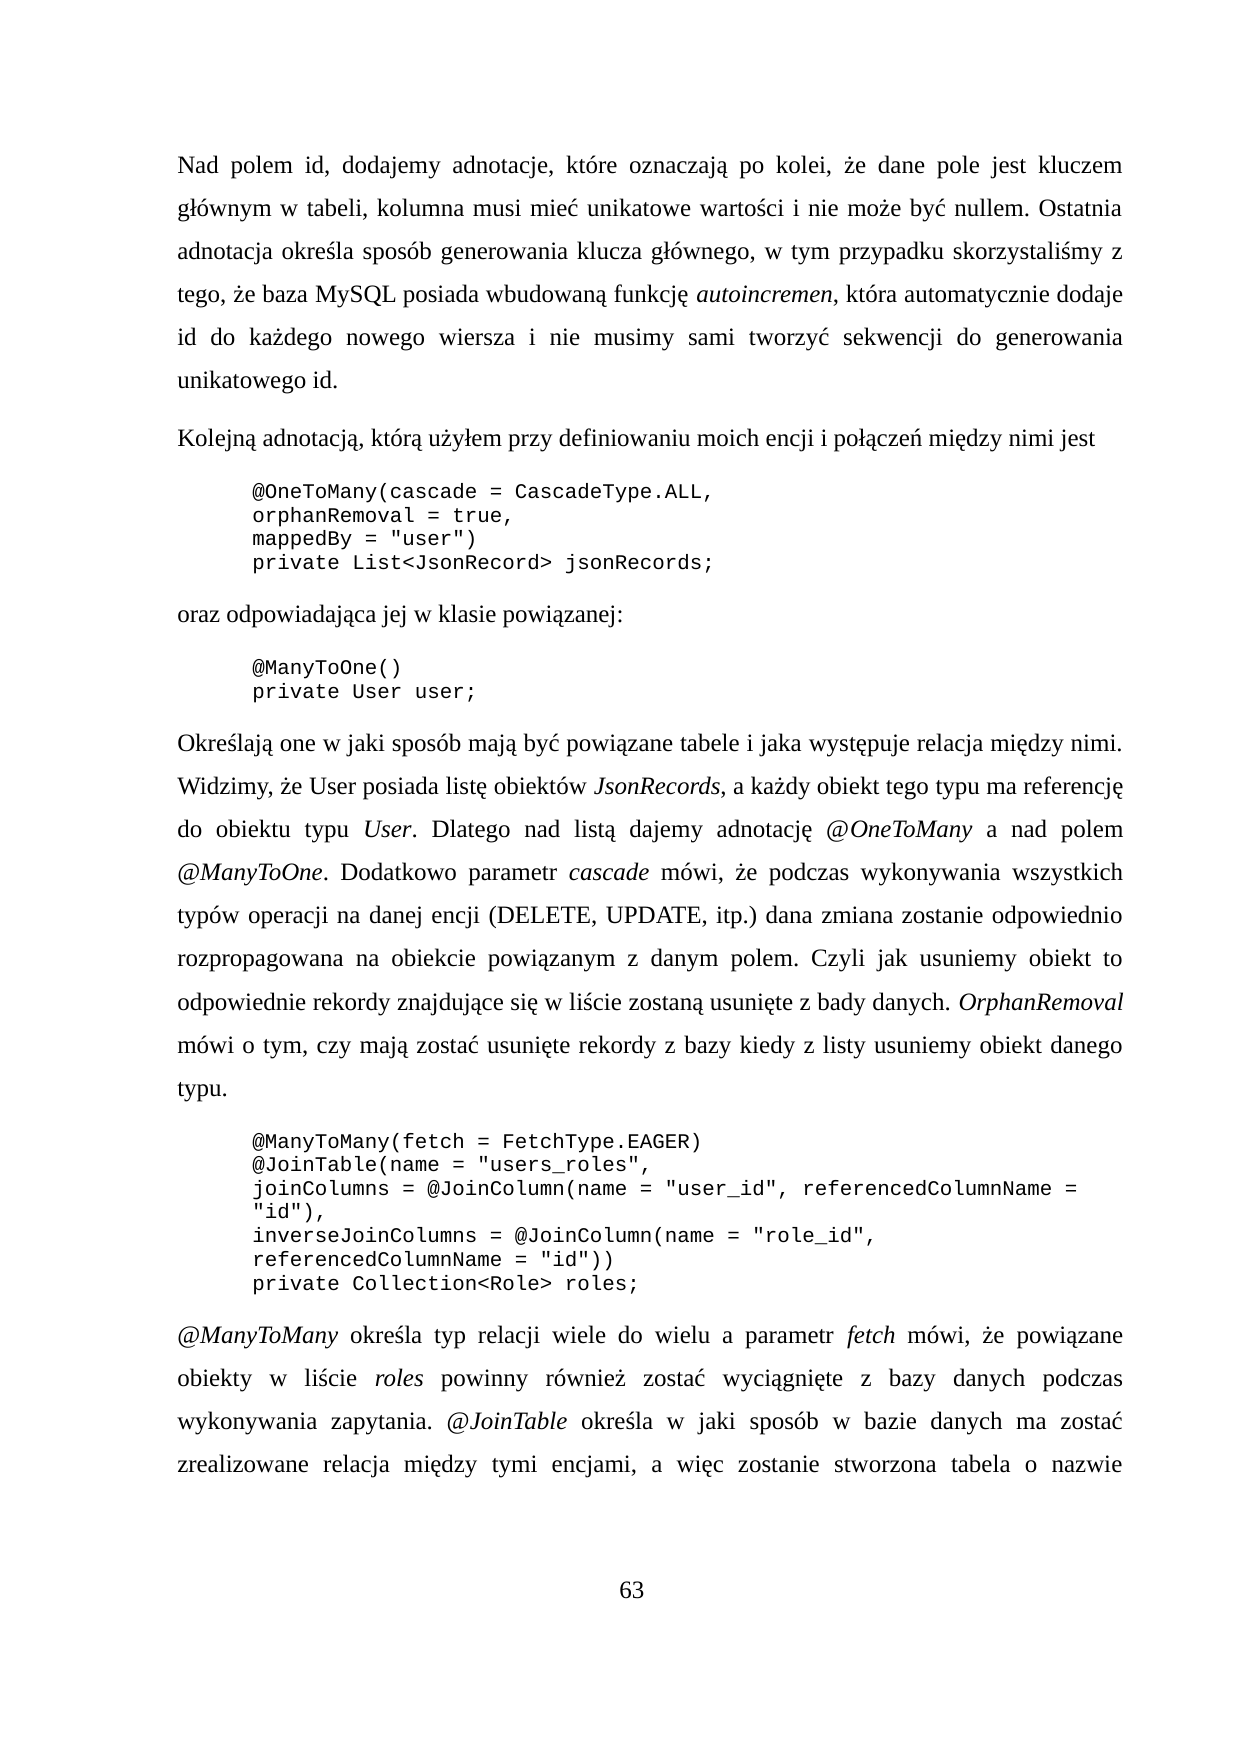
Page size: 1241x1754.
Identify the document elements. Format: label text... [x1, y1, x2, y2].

text joinColumns = @JoinColumn(name = "user_id", referencedColumnName = "id"), [252, 1178, 1123, 1225]
text private User user; [252, 681, 1123, 704]
text @JoinTable(name = "users_roles", [252, 1154, 1123, 1178]
text orphanRemoval = true, [252, 505, 1123, 528]
text Określają one w jaki sposób mają być powiązane tabele i jaka występuje relacja między nimi. Widzimy, że User posiada listę obiektów JsonRecords, a każdy obiekt tego typu ma referencję do obiektu typu User. Dlatego nad listą dajemy adnotację @OneToMany a nad polem @ManyToOne. Dodatkowo parametr cascade mówi, że podczas wykonywania wszystkich typów operacji na danej encji (DELETE, UPDATE, itp.) dana zmiana zostanie odpowiednio rozpropagowana na obiekcie powiązanym z danym polem. Czyli jak usuniemy obiekt to odpowiednie rekordy znajdujące się w liście zostaną usunięte z bady danych. OrphanRemoval mówi o tym, czy mają zostać usunięte rekordy z bazy kiedy z listy usuniemy obiekt danego typu. [177, 728, 1123, 1102]
text private List<JsonRecord> jsonRecords; [252, 552, 1123, 576]
text @ManyToOne() [252, 657, 1123, 681]
text @ManyToMany(fetch = FetchType.EAGER) [252, 1131, 1123, 1154]
text oraz odpowiadająca jej w klasie powiązanej: [177, 599, 1123, 628]
text @ManyToMany określa typ relacji wiele do wielu a parametr fetch mówi, że powiązane obiekty w liście roles powinny również zostać wyciągnięte z bazy danych podczas wykonywania zapytania. @JoinTable określa w jaki sposób w bazie danych ma zostać zrealizowane relacja między tymi encjami, a więc zostanie stworzona tabela o nazwie [177, 1320, 1123, 1478]
text @OneToMany(cascade = CascadeType.ALL, [252, 481, 1123, 505]
text Nad polem id, dodajemy adnotacje, które oznaczają po kolei, że dane pole jest kluczem głównym w tabeli, kolumna musi mieć unikatowe wartości i nie może być nullem. Ostatnia adnotacja określa sposób generowania klucza głównego, w tym przypadku skorzystaliśmy z tego, że baza MySQL posiada wbudowaną funkcję autoincremen, która automatycznie dodaje id do każdego nowego wiersza i nie musimy sami tworzyć sekwencji do generowania unikatowego id. [177, 150, 1123, 394]
text private Collection<Role> roles; [252, 1272, 1123, 1296]
text inverseJoinColumns = @JoinColumn(name = "role_id", referencedColumnName = "id")) [252, 1225, 1123, 1272]
text Kolejną adnotacją, którą użyłem przy definiowaniu moich encji i połączeń między nimi jest [177, 423, 1123, 452]
text mappedBy = "user") [252, 528, 1123, 552]
